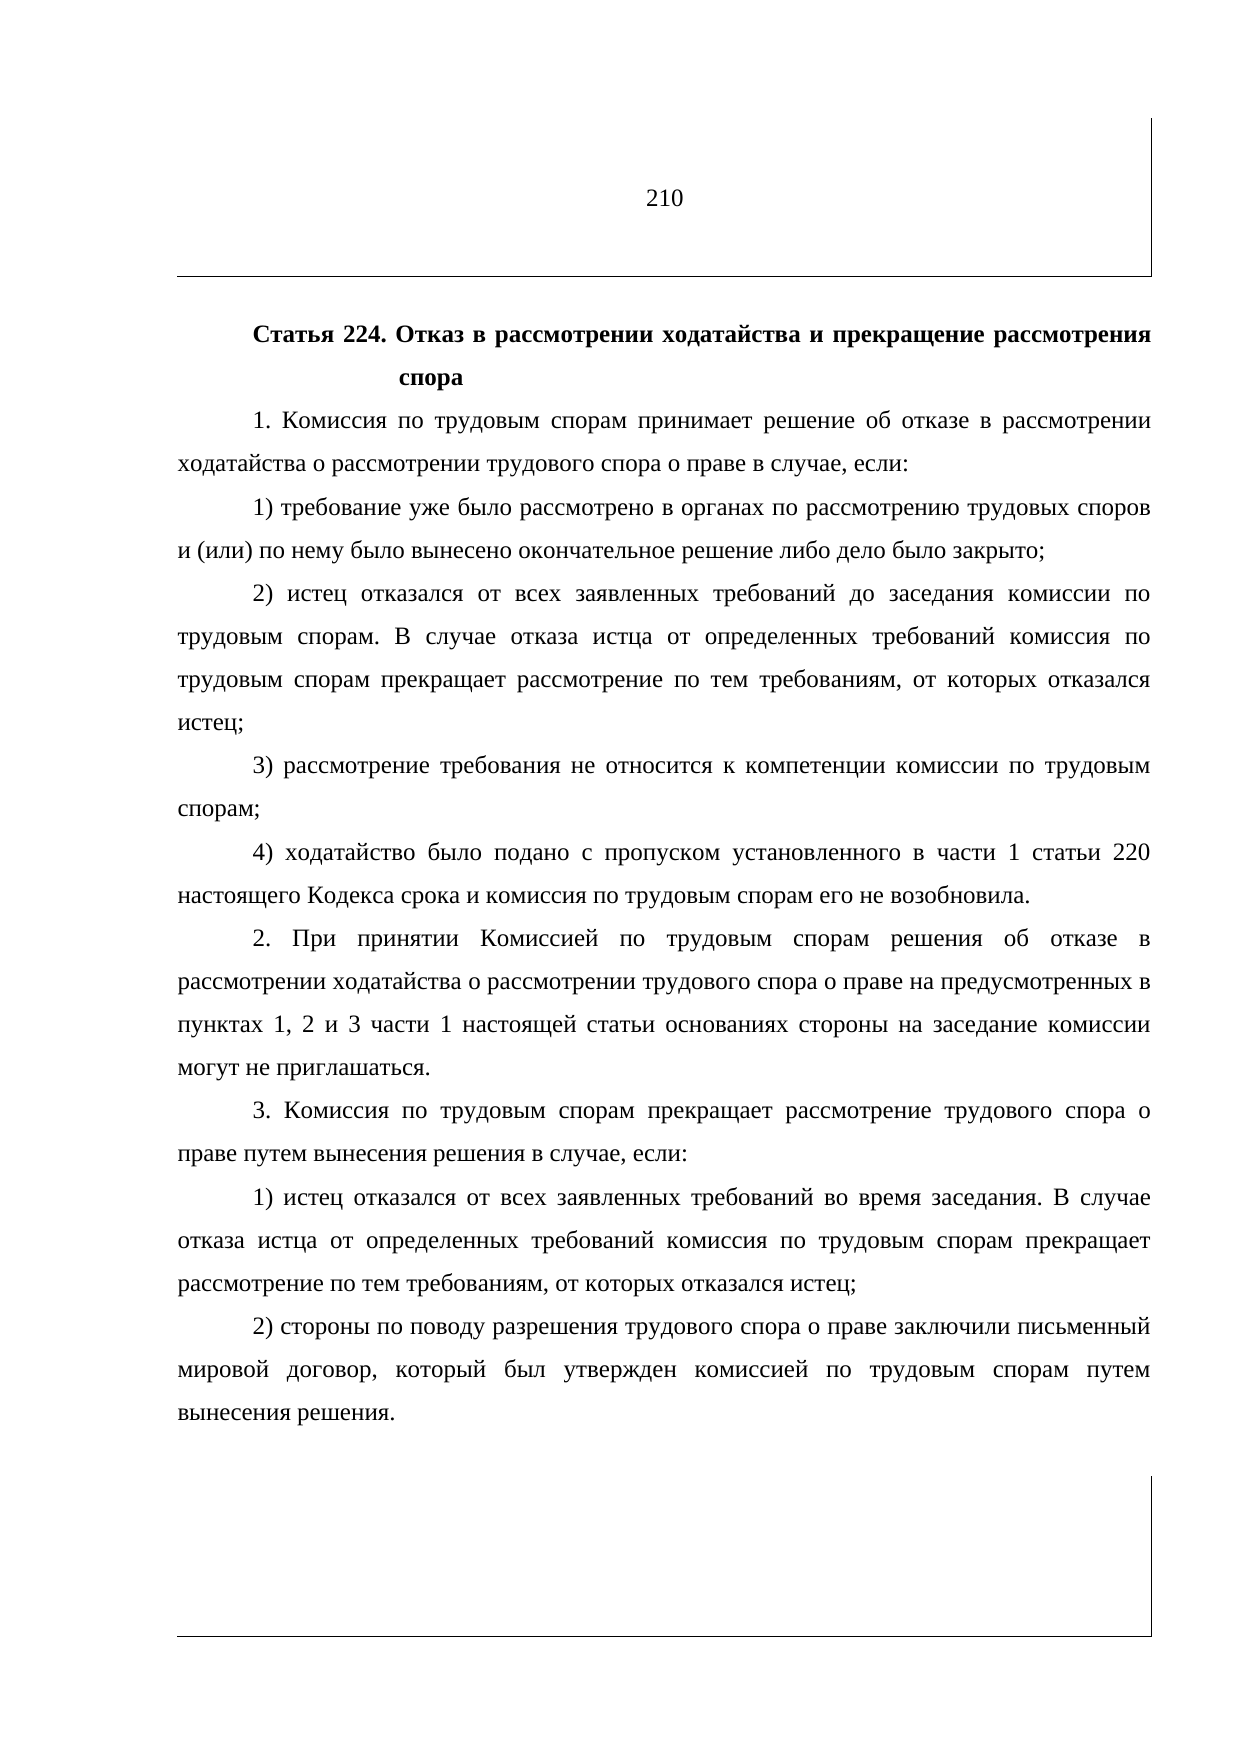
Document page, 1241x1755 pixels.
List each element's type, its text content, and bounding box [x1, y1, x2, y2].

text 4) ходатайство было подано с пропуском установленного в части 1 статьи 220 настоящего Кодекса срока и комиссия по трудовым спорам его не возобновила. [177, 837, 1152, 908]
text 1. Комиссия по трудовым спорам принимает решение об отказе в рассмотрении ходатайства о рассмотрении трудового спора о праве в случае, если: [177, 405, 1152, 477]
text 2) истец отказался от всех заявленных требований до заседания комиссии по трудовым спорам. В случае отказа истца от определенных требований комиссия по трудовым спорам прекращает рассмотрение по тем требованиям, от которых отказался истец; [177, 578, 1152, 736]
text 3. Комиссия по трудовым спорам прекращает рассмотрение трудового спора о праве путем вынесения решения в случае, если: [177, 1095, 1152, 1167]
text 2) стороны по поводу разрешения трудового спора о праве заключили письменный мировой договор, который был утвержден комиссией по трудовым спорам путем вынесения решения. [177, 1311, 1152, 1426]
text 3) рассмотрение требования не относится к компетенции комиссии по трудовым спорам; [177, 750, 1152, 822]
subtitle Статья 224. Отказ в рассмотрении ходатайства и прекращение рассмотрения спора [252, 319, 1152, 391]
text 1) требование уже было рассмотрено в органах по рассмотрению трудовых споров и (или) по нему было вынесено окончательное решение либо дело было закрыто; [177, 492, 1152, 563]
text 1) истец отказался от всех заявленных требований во время заседания. В случае отказа истца от определенных требований комиссия по трудовым спорам прекращает рассмотрение по тем требованиям, от которых отказался истец; [177, 1182, 1152, 1297]
text 2. При принятии Комиссией по трудовым спорам решения об отказе в рассмотрении ходатайства о рассмотрении трудового спора о праве на предусмотренных в пунктах 1, 2 и 3 части 1 настоящей статьи основаниях стороны на заседание комиссии могут не приглашаться. [177, 923, 1152, 1081]
